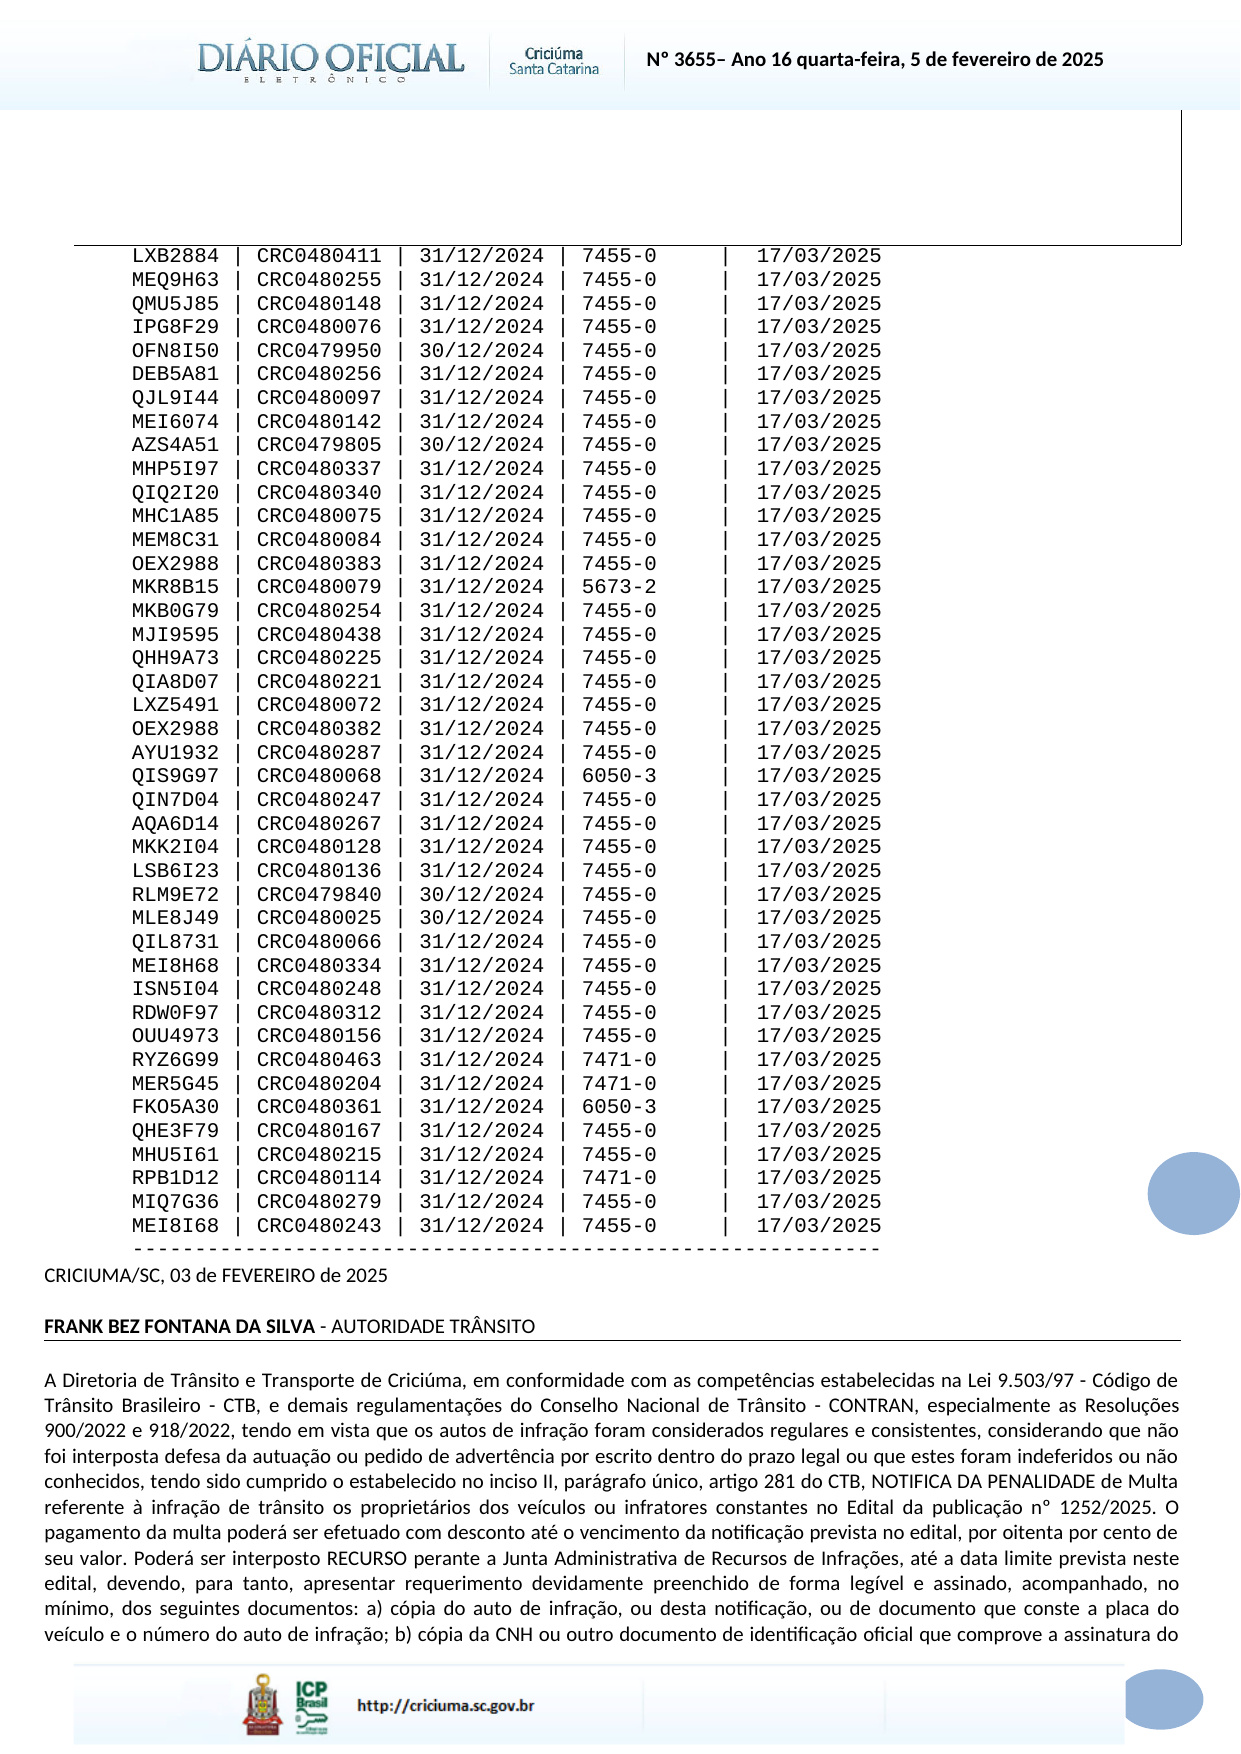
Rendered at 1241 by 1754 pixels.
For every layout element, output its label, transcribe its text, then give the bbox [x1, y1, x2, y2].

text QJL9I44 | CRC0480097 | 31/12/2024 | 7455-0 | 17/03/2025 [44, 387, 1181, 411]
text QIA8D07 | CRC0480221 | 31/12/2024 | 7455-0 | 17/03/2025 [44, 671, 1181, 694]
text LXZ5491 | CRC0480072 | 31/12/2024 | 7455-0 | 17/03/2025 [44, 694, 1181, 718]
text OEX2988 | CRC0480382 | 31/12/2024 | 7455-0 | 17/03/2025 [44, 718, 1181, 742]
text QMU5J85 | CRC0480148 | 31/12/2024 | 7455-0 | 17/03/2025 [44, 292, 1181, 316]
text QIS9G97 | CRC0480068 | 31/12/2024 | 6050-3 | 17/03/2025 [44, 765, 1181, 789]
text MJI9595 | CRC0480438 | 31/12/2024 | 7455-0 | 17/03/2025 [44, 623, 1181, 647]
text MEM8C31 | CRC0480084 | 31/12/2024 | 7455-0 | 17/03/2025 [44, 529, 1181, 553]
text OEX2988 | CRC0480383 | 31/12/2024 | 7455-0 | 17/03/2025 [44, 553, 1181, 576]
text MEQ9H63 | CRC0480255 | 31/12/2024 | 7455-0 | 17/03/2025 [44, 269, 1181, 292]
text LXB2884 | CRC0480411 | 31/12/2024 | 7455-0 | 17/03/2025 [44, 245, 1181, 269]
text MEI8I68 | CRC0480243 | 31/12/2024 | 7455-0 | 17/03/2025 [44, 1215, 1181, 1238]
text RPB1D12 | CRC0480114 | 31/12/2024 | 7471-0 | 17/03/2025 [44, 1167, 1157, 1191]
text OFN8I50 | CRC0479950 | 30/12/2024 | 7455-0 | 17/03/2025 [44, 340, 1181, 363]
text FKO5A30 | CRC0480361 | 31/12/2024 | 6050-3 | 17/03/2025 [44, 1096, 1181, 1120]
text MIQ7G36 | CRC0480279 | 31/12/2024 | 7455-0 | 17/03/2025 [44, 1191, 1153, 1215]
text LSB6I23 | CRC0480136 | 31/12/2024 | 7455-0 | 17/03/2025 [44, 860, 1181, 884]
text MKB0G79 | CRC0480254 | 31/12/2024 | 7455-0 | 17/03/2025 [44, 600, 1181, 623]
text ------------------------------------------------------------ [44, 1238, 1181, 1262]
text IPG8F29 | CRC0480076 | 31/12/2024 | 7455-0 | 17/03/2025 [44, 316, 1181, 340]
text MLE8J49 | CRC0480025 | 30/12/2024 | 7455-0 | 17/03/2025 [44, 907, 1181, 931]
text DEB5A81 | CRC0480256 | 31/12/2024 | 7455-0 | 17/03/2025 [44, 363, 1181, 387]
text ISN5I04 | CRC0480248 | 31/12/2024 | 7455-0 | 17/03/2025 [44, 978, 1181, 1002]
text AZS4A51 | CRC0479805 | 30/12/2024 | 7455-0 | 17/03/2025 [44, 434, 1181, 458]
text RLM9E72 | CRC0479840 | 30/12/2024 | 7455-0 | 17/03/2025 [44, 884, 1181, 907]
text QIQ2I20 | CRC0480340 | 31/12/2024 | 7455-0 | 17/03/2025 [44, 482, 1181, 505]
text AYU1932 | CRC0480287 | 31/12/2024 | 7455-0 | 17/03/2025 [44, 742, 1181, 765]
text MEI8H68 | CRC0480334 | 31/12/2024 | 7455-0 | 17/03/2025 [44, 954, 1181, 978]
text MER5G45 | CRC0480204 | 31/12/2024 | 7471-0 | 17/03/2025 [44, 1073, 1181, 1096]
text MKK2I04 | CRC0480128 | 31/12/2024 | 7455-0 | 17/03/2025 [44, 836, 1181, 860]
text QIL8731 | CRC0480066 | 31/12/2024 | 7455-0 | 17/03/2025 [44, 931, 1181, 954]
text MHU5I61 | CRC0480215 | 31/12/2024 | 7455-0 | 17/03/2025 [44, 1144, 1181, 1167]
text MKR8B15 | CRC0480079 | 31/12/2024 | 5673-2 | 17/03/2025 [44, 576, 1181, 600]
text MHC1A85 | CRC0480075 | 31/12/2024 | 7455-0 | 17/03/2025 [44, 505, 1181, 529]
text RYZ6G99 | CRC0480463 | 31/12/2024 | 7471-0 | 17/03/2025 [44, 1049, 1181, 1073]
text RDW0F97 | CRC0480312 | 31/12/2024 | 7455-0 | 17/03/2025 [44, 1002, 1181, 1026]
text MHP5I97 | CRC0480337 | 31/12/2024 | 7455-0 | 17/03/2025 [44, 458, 1181, 482]
text QIN7D04 | CRC0480247 | 31/12/2024 | 7455-0 | 17/03/2025 [44, 789, 1181, 813]
text A Diretoria de Trânsito e Transporte de Criciúma, em conformidade com as competências estabelecidas na Lei 9.503/97 - Código de Trânsito Brasileiro - CTB, e demais regulamentações do Conselho Nacional de Trânsito - CONTRAN, especialmente as Resoluções 900/2022 e 918/2022, tendo em vista que os autos de infração foram considerados regulares e consistentes, considerando que não foi interposta defesa da autuação ou pedido de advertência por escrito dentro do prazo legal ou que estes foram indeferidos ou não conhecidos, tendo sido cumprido o estabelecido no inciso II, parágrafo único, artigo 281 do CTB, NOTIFICA DA PENALIDADE de Multa referente à infração de trânsito os proprietários dos veículos ou infratores constantes no Edital da publicação nº 1252/2025. O pagamento da multa poderá ser efetuado com desconto até o vencimento da notificação prevista no edital, por oitenta por cento de seu valor. Poderá ser interposto RECURSO perante a Junta Administrativa de Recursos de Infrações, até a data limite prevista neste edital, devendo, para tanto, apresentar requerimento devidamente preenchido de forma legível e assinado, acompanhado, no mínimo, dos seguintes documentos: a) cópia do auto de infração, ou desta notificação, ou de documento que conste a placa do veículo e o número do auto de infração; b) cópia da CNH ou outro documento de identificação oficial que comprove a assinatura do [44, 1367, 1181, 1646]
text CRICIUMA/SC, 03 de FEVEREIRO de 2025 [44, 1262, 1181, 1287]
text FRANK BEZ FONTANA DA SILVA - AUTORIDADE TRÂNSITO [44, 1313, 1181, 1340]
text QHE3F79 | CRC0480167 | 31/12/2024 | 7455-0 | 17/03/2025 [44, 1120, 1181, 1144]
text AQA6D14 | CRC0480267 | 31/12/2024 | 7455-0 | 17/03/2025 [44, 813, 1181, 836]
text OUU4973 | CRC0480156 | 31/12/2024 | 7455-0 | 17/03/2025 [44, 1026, 1181, 1049]
text QHH9A73 | CRC0480225 | 31/12/2024 | 7455-0 | 17/03/2025 [44, 647, 1181, 671]
text MEI6074 | CRC0480142 | 31/12/2024 | 7455-0 | 17/03/2025 [44, 411, 1181, 434]
